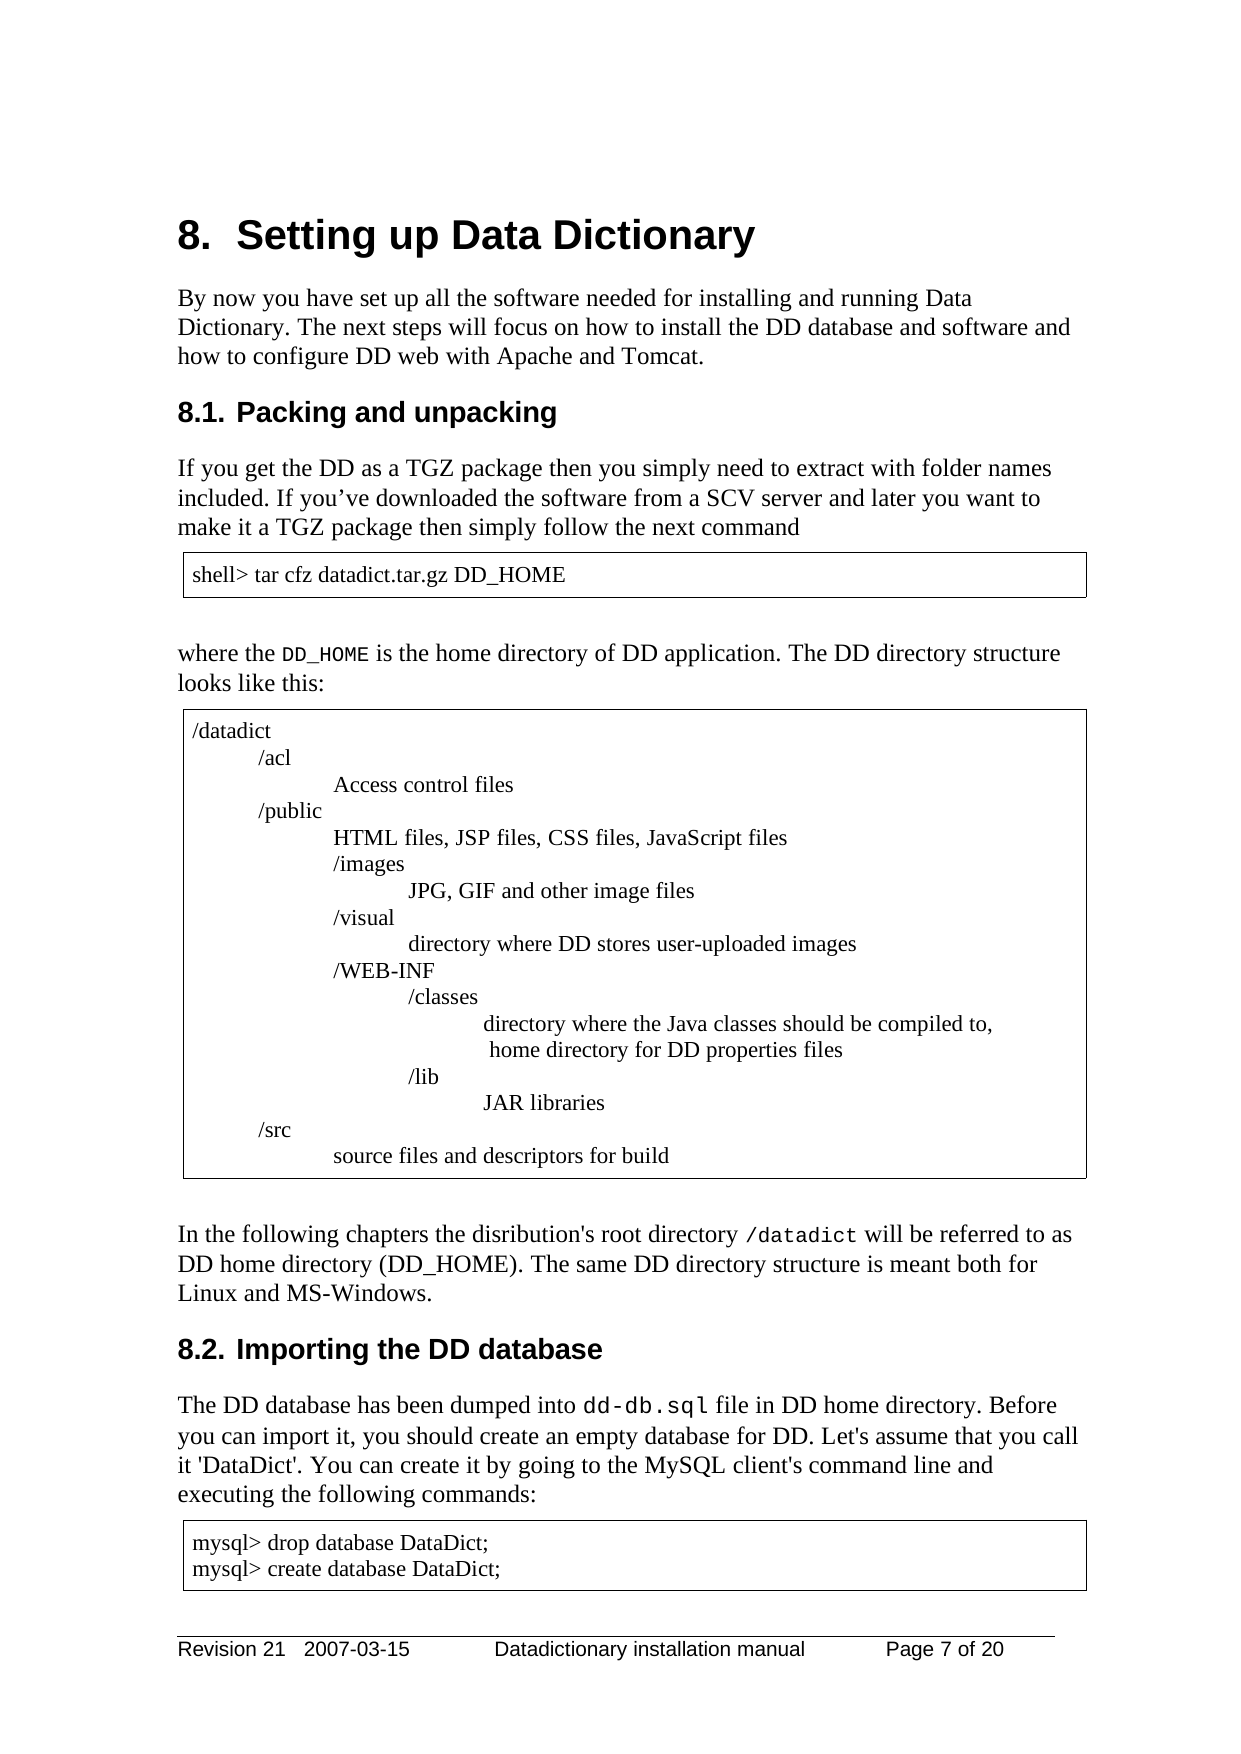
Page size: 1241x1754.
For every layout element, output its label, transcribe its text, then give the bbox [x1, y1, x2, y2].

text /classes [184, 974, 1086, 1001]
text shell> tar cfz datadict.tar.gz DD_HOME [184, 553, 1086, 597]
text If you get the DD as a TGZ package then you simply need to extract with folder names included. If you’ve downloaded the software from a SCV server and later you want to make it a TGZ package then simply follow the next command [177, 453, 1092, 541]
text directory where DD stores user-uploaded images [184, 921, 1086, 947]
subtitle Importing the DD database [177, 1332, 1092, 1365]
text source files and descriptors for build [184, 1133, 1086, 1178]
text JAR libraries [184, 1080, 1086, 1107]
subtitle Setting up Data Dictionary [177, 210, 1092, 258]
text where the DD_HOME is the home directory of DD application. The DD directory structure looks like this: [177, 638, 1092, 697]
text Access control files [184, 762, 1086, 788]
text /images [184, 841, 1086, 868]
text /lib [184, 1054, 1086, 1080]
text /acl [184, 735, 1086, 762]
text mysql> create database DataDict; [184, 1546, 1086, 1590]
text The DD database has been dumped into dd-db.sql file in DD home directory. Before you can import it, you should create an empty database for DD. Let's assume that you call it 'DataDict'. You can create it by going to the MySQL client's command line and executing the following commands: [177, 1390, 1092, 1508]
text /datadict [184, 710, 1086, 735]
text JPG, GIF and other image files [184, 868, 1086, 894]
text By now you have set up all the software needed for installing and running Data Dictionary. The next steps will focus on how to install the DD database and software and how to configure DD web with Apache and Tomcat. [177, 283, 1092, 370]
text mysql> drop database DataDict; [184, 1521, 1086, 1546]
text home directory for DD properties files [184, 1027, 1086, 1054]
text /public [184, 788, 1086, 815]
text /WEB-INF [184, 947, 1086, 974]
text HTML files, JSP files, CSS files, JavaScript files [184, 815, 1086, 841]
text directory where the Java classes should be compiled to, [184, 1001, 1086, 1027]
text /src [184, 1107, 1086, 1133]
subtitle Packing and unpacking [177, 395, 1092, 428]
text /visual [184, 894, 1086, 921]
text In the following chapters the disribution's root directory /datadict will be referred to as DD home directory (DD_HOME). The same DD directory structure is meant both for Linux and MS-Windows. [177, 1219, 1092, 1307]
